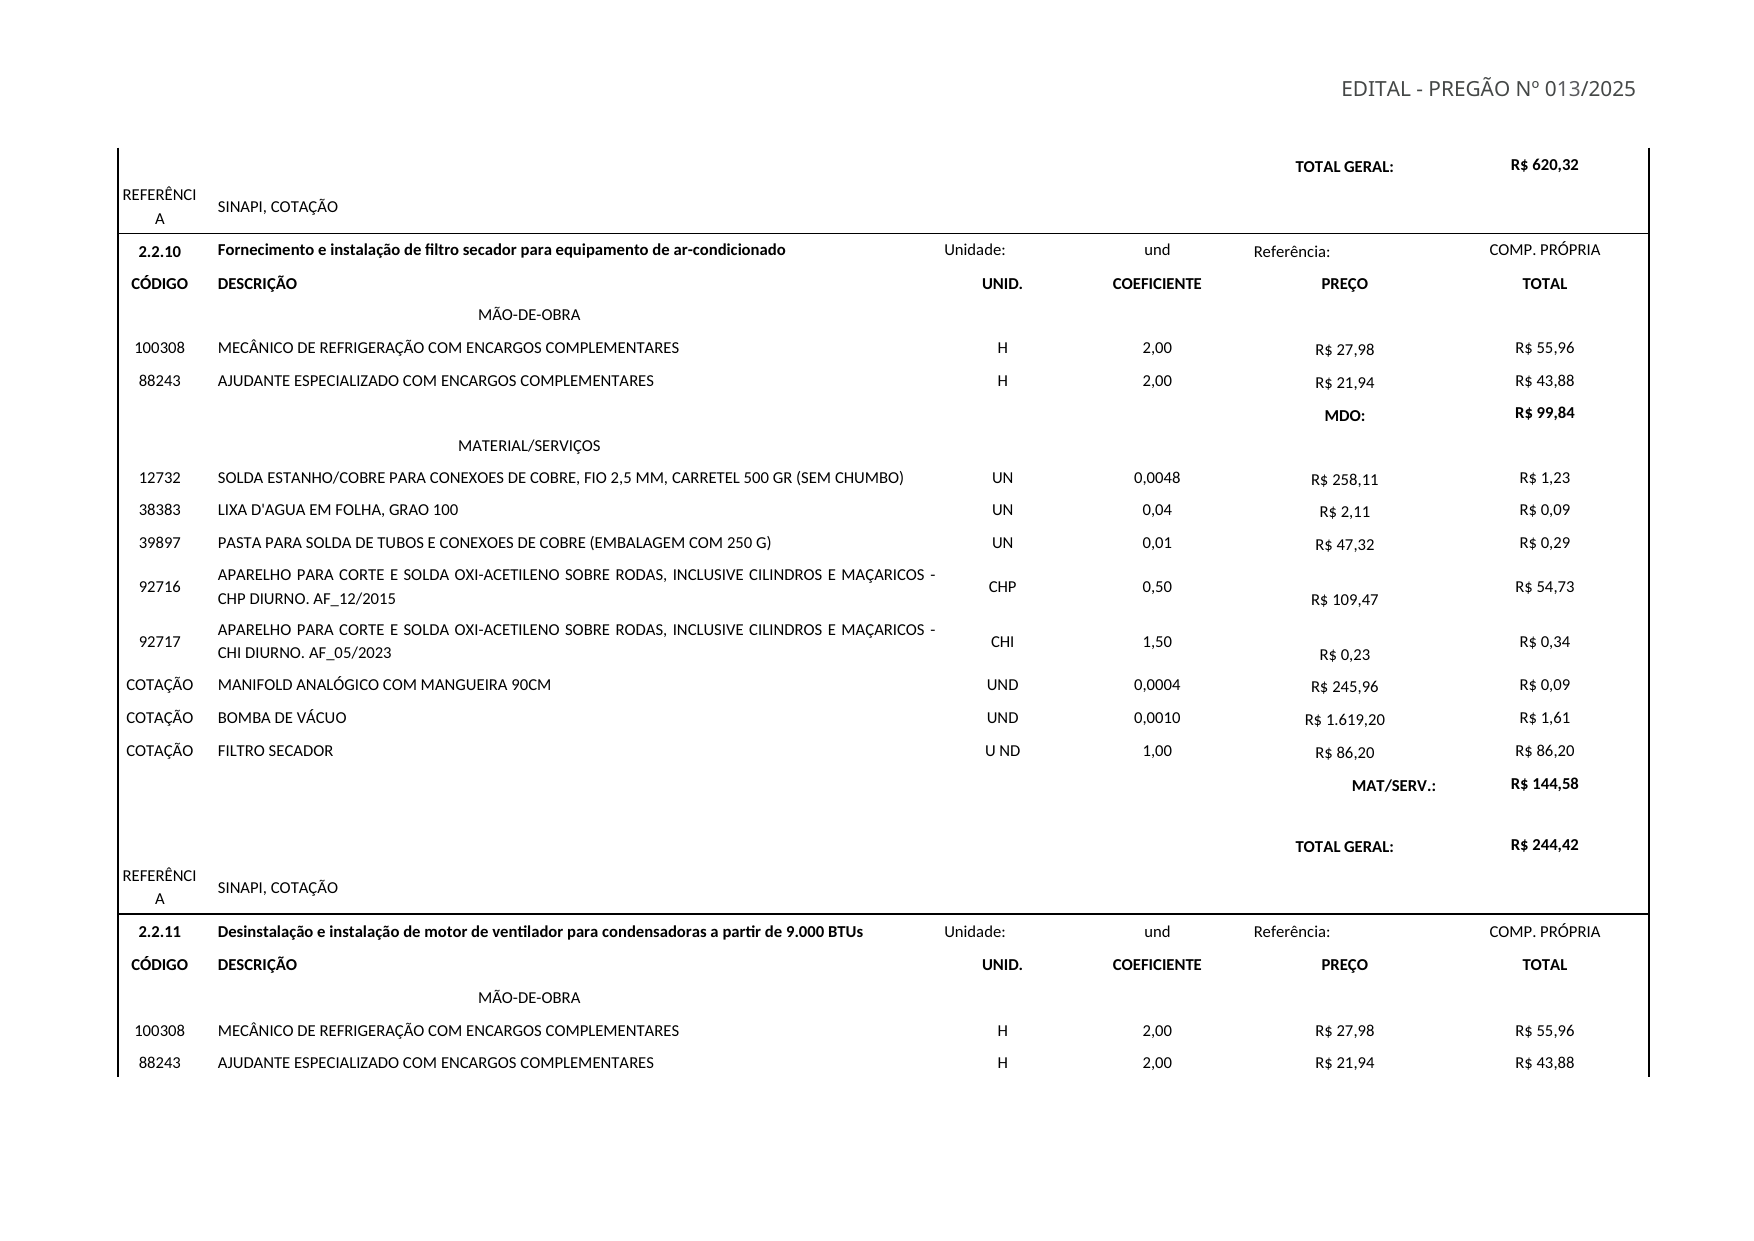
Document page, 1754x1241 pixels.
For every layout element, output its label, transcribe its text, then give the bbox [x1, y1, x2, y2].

table_cell CÓDIGO [119, 265, 201, 298]
table_cell R$ 109,47 [1249, 559, 1440, 614]
table_cell 100308 [119, 331, 201, 364]
table_cell [201, 526, 213, 559]
table_cell [201, 734, 213, 767]
table_cell [201, 397, 213, 429]
table_cell COEFICIENTE [1065, 265, 1249, 298]
table_cell 12732 [119, 461, 201, 493]
table_cell [119, 800, 201, 828]
table_cell R$ 21,94 [1249, 364, 1440, 397]
table_cell H [940, 331, 1065, 364]
table_cell AJUDANTE ESPECIALIZADO COM ENCARGOS COMPLEMENTARES [214, 1044, 940, 1077]
table_cell [1249, 800, 1440, 828]
table_cell R$ 0,29 [1440, 526, 1648, 559]
table_cell [940, 397, 1065, 429]
table_cell R$ 620,32 [1440, 148, 1648, 181]
table_cell 88243 [119, 364, 201, 397]
table_cell PASTA PARA SOLDA DE TUBOS E CONEXOES DE COBRE (EMBALAGEM COM 250 G) [214, 526, 940, 559]
table_cell 92717 [119, 614, 201, 668]
table_cell [940, 181, 1065, 232]
table_cell COMP. PRÓPRIA [1440, 915, 1648, 946]
table_cell PREÇO [1249, 946, 1440, 979]
table_cell [1249, 861, 1440, 913]
table_cell UN [940, 526, 1065, 559]
table_cell R$ 99,84 [1440, 397, 1648, 429]
table_cell UND [940, 669, 1065, 701]
table_cell REFERÊNCIA [119, 181, 201, 232]
table_cell MECÂNICO DE REFRIGERAÇÃO COM ENCARGOS COMPLEMENTARES [214, 331, 940, 364]
table_cell UNID. [940, 265, 1065, 298]
table_cell LIXA D'AGUA EM FOLHA, GRAO 100 [214, 494, 940, 526]
table_cell SOLDA ESTANHO/COBRE PARA CONEXOES DE COBRE, FIO 2,5 MM, CARRETEL 500 GR (SEM CHUMBO) [214, 461, 940, 493]
table_cell 100308 [119, 1012, 201, 1044]
table_cell PREÇO [1249, 265, 1440, 298]
table_cell [1440, 429, 1648, 461]
table_cell [1249, 429, 1440, 461]
table_cell [119, 767, 201, 800]
table_cell [201, 461, 213, 493]
table_cell CHP [940, 559, 1065, 614]
table_cell [119, 828, 201, 861]
table_cell MÃO-DE-OBRA [119, 298, 940, 331]
table_cell [1440, 298, 1648, 331]
table_cell [1249, 979, 1440, 1012]
table_cell [214, 767, 940, 800]
table_cell R$ 144,58 [1440, 767, 1648, 800]
table_cell R$ 54,73 [1440, 559, 1648, 614]
table_cell TOTAL [1440, 946, 1648, 979]
table_cell und [1065, 915, 1249, 946]
table_cell 0,0004 [1065, 669, 1249, 701]
table_cell Unidade: [940, 915, 1065, 946]
table_cell [940, 979, 1065, 1012]
table_cell R$ 2,11 [1249, 494, 1440, 526]
table_cell UNID. [940, 946, 1065, 979]
table_cell CÓDIGO [119, 946, 201, 979]
table_cell Referência: [1249, 234, 1440, 265]
table_cell [1440, 181, 1648, 232]
table_cell [1065, 861, 1249, 913]
table_cell MÃO-DE-OBRA [119, 979, 940, 1012]
table_cell R$ 0,34 [1440, 614, 1648, 668]
table_cell 1,00 [1065, 734, 1249, 767]
table_cell R$ 86,20 [1249, 734, 1440, 767]
table_cell 39897 [119, 526, 201, 559]
table_cell DESCRIÇÃO [214, 946, 940, 979]
table_cell H [940, 1012, 1065, 1044]
table_cell [201, 828, 213, 861]
table_cell SINAPI, COTAÇÃO [214, 181, 940, 232]
table_cell [201, 494, 213, 526]
table_cell R$ 0,09 [1440, 494, 1648, 526]
table_cell R$ 21,94 [1249, 1044, 1440, 1077]
table_cell COMP. PRÓPRIA [1440, 234, 1648, 265]
table_cell R$ 27,98 [1249, 1012, 1440, 1044]
table_cell [201, 148, 213, 181]
table_cell [119, 397, 201, 429]
table_cell [1249, 298, 1440, 331]
table_cell R$ 245,96 [1249, 669, 1440, 701]
table_cell [201, 364, 213, 397]
table_cell MAT/SERV.: [1249, 767, 1440, 800]
table_cell [214, 800, 940, 828]
table_cell [214, 148, 940, 181]
table_cell [214, 397, 940, 429]
table_cell 0,50 [1065, 559, 1249, 614]
table_cell DESCRIÇÃO [214, 265, 940, 298]
table_cell CHI [940, 614, 1065, 668]
table_cell [1249, 181, 1440, 232]
table_cell [201, 915, 213, 946]
table_cell [201, 701, 213, 734]
table_cell [940, 828, 1065, 861]
table_cell COTAÇÃO [119, 734, 201, 767]
table_cell [201, 767, 213, 800]
table_cell H [940, 1044, 1065, 1077]
table_cell Fornecimento e instalação de filtro secador para equipamento de ar-condicionado [214, 234, 940, 265]
table_cell [201, 800, 213, 828]
table_cell [201, 234, 213, 265]
table_cell [201, 1012, 213, 1044]
table_cell [1440, 861, 1648, 913]
table_cell [1440, 979, 1648, 1012]
table_cell 0,04 [1065, 494, 1249, 526]
table_cell R$ 0,23 [1249, 614, 1440, 668]
table_cell R$ 86,20 [1440, 734, 1648, 767]
table_cell U ND [940, 734, 1065, 767]
table_cell [201, 614, 213, 668]
table_cell 92716 [119, 559, 201, 614]
table_cell Referência: [1249, 915, 1440, 946]
table_cell [201, 1044, 213, 1077]
table_cell [1065, 181, 1249, 232]
table_cell 2,00 [1065, 364, 1249, 397]
table_cell MDO: [1249, 397, 1440, 429]
table_cell BOMBA DE VÁCUO [214, 701, 940, 734]
table_cell [1065, 767, 1249, 800]
table_cell [201, 331, 213, 364]
table_cell R$ 27,98 [1249, 331, 1440, 364]
table_cell und [1065, 234, 1249, 265]
table_cell [1065, 800, 1249, 828]
table_cell Unidade: [940, 234, 1065, 265]
table_cell [1065, 397, 1249, 429]
table_cell TOTAL GERAL: [1249, 148, 1440, 181]
table_cell 0,0010 [1065, 701, 1249, 734]
table_cell [1065, 828, 1249, 861]
table_cell [201, 265, 213, 298]
table_cell 88243 [119, 1044, 201, 1077]
table_cell UN [940, 494, 1065, 526]
table_cell [1440, 800, 1648, 828]
table_cell R$ 1.619,20 [1249, 701, 1440, 734]
table_cell [1065, 148, 1249, 181]
table_cell [940, 861, 1065, 913]
table_cell FILTRO SECADOR [214, 734, 940, 767]
table_cell [940, 767, 1065, 800]
table_cell [201, 946, 213, 979]
table_cell [119, 148, 201, 181]
table_cell 2.2.11 [119, 915, 201, 946]
table_cell [940, 429, 1065, 461]
table_cell REFERÊNCIA [119, 861, 201, 913]
table_cell R$ 55,96 [1440, 331, 1648, 364]
table_cell MECÂNICO DE REFRIGERAÇÃO COM ENCARGOS COMPLEMENTARES [214, 1012, 940, 1044]
table_cell APARELHO PARA CORTE E SOLDA OXI-ACETILENO SOBRE RODAS, INCLUSIVE CILINDROS E MAÇARICOS - CHP DIURNO. AF_12/2015 [214, 559, 940, 614]
table_cell APARELHO PARA CORTE E SOLDA OXI-ACETILENO SOBRE RODAS, INCLUSIVE CILINDROS E MAÇARICOS - CHI DIURNO. AF_05/2023 [214, 614, 940, 668]
table_cell H [940, 364, 1065, 397]
table_cell 2,00 [1065, 1012, 1249, 1044]
table_cell R$ 0,09 [1440, 669, 1648, 701]
table_cell 1,50 [1065, 614, 1249, 668]
table_cell R$ 47,32 [1249, 526, 1440, 559]
table_cell TOTAL GERAL: [1249, 828, 1440, 861]
table_cell 38383 [119, 494, 201, 526]
table_cell [201, 559, 213, 614]
table_cell R$ 1,61 [1440, 701, 1648, 734]
table_cell 2,00 [1065, 331, 1249, 364]
table_cell MATERIAL/SERVIÇOS [119, 429, 940, 461]
table_cell SINAPI, COTAÇÃO [214, 861, 940, 913]
table_cell COTAÇÃO [119, 701, 201, 734]
table_cell [1065, 429, 1249, 461]
table_cell 2,00 [1065, 1044, 1249, 1077]
table_cell [940, 148, 1065, 181]
table_cell 0,01 [1065, 526, 1249, 559]
table_cell [940, 298, 1065, 331]
table_cell MANIFOLD ANALÓGICO COM MANGUEIRA 90CM [214, 669, 940, 701]
table_cell R$ 55,96 [1440, 1012, 1648, 1044]
table_cell UN [940, 461, 1065, 493]
table_cell AJUDANTE ESPECIALIZADO COM ENCARGOS COMPLEMENTARES [214, 364, 940, 397]
table_cell UND [940, 701, 1065, 734]
table_cell COTAÇÃO [119, 669, 201, 701]
table_cell [214, 828, 940, 861]
table_cell R$ 43,88 [1440, 1044, 1648, 1077]
table_cell R$ 43,88 [1440, 364, 1648, 397]
table_cell R$ 1,23 [1440, 461, 1648, 493]
table_cell [940, 800, 1065, 828]
table_cell TOTAL [1440, 265, 1648, 298]
table_cell 0,0048 [1065, 461, 1249, 493]
table_cell R$ 258,11 [1249, 461, 1440, 493]
table_cell [201, 669, 213, 701]
table_cell [1065, 979, 1249, 1012]
table_cell [201, 861, 213, 913]
table_cell [1065, 298, 1249, 331]
table_cell [201, 181, 213, 232]
table_cell Desinstalação e instalação de motor de ventilador para condensadoras a partir de 9.000 BTUs [214, 915, 940, 946]
table_cell COEFICIENTE [1065, 946, 1249, 979]
table_cell 2.2.10 [119, 234, 201, 265]
table_cell R$ 244,42 [1440, 828, 1648, 861]
